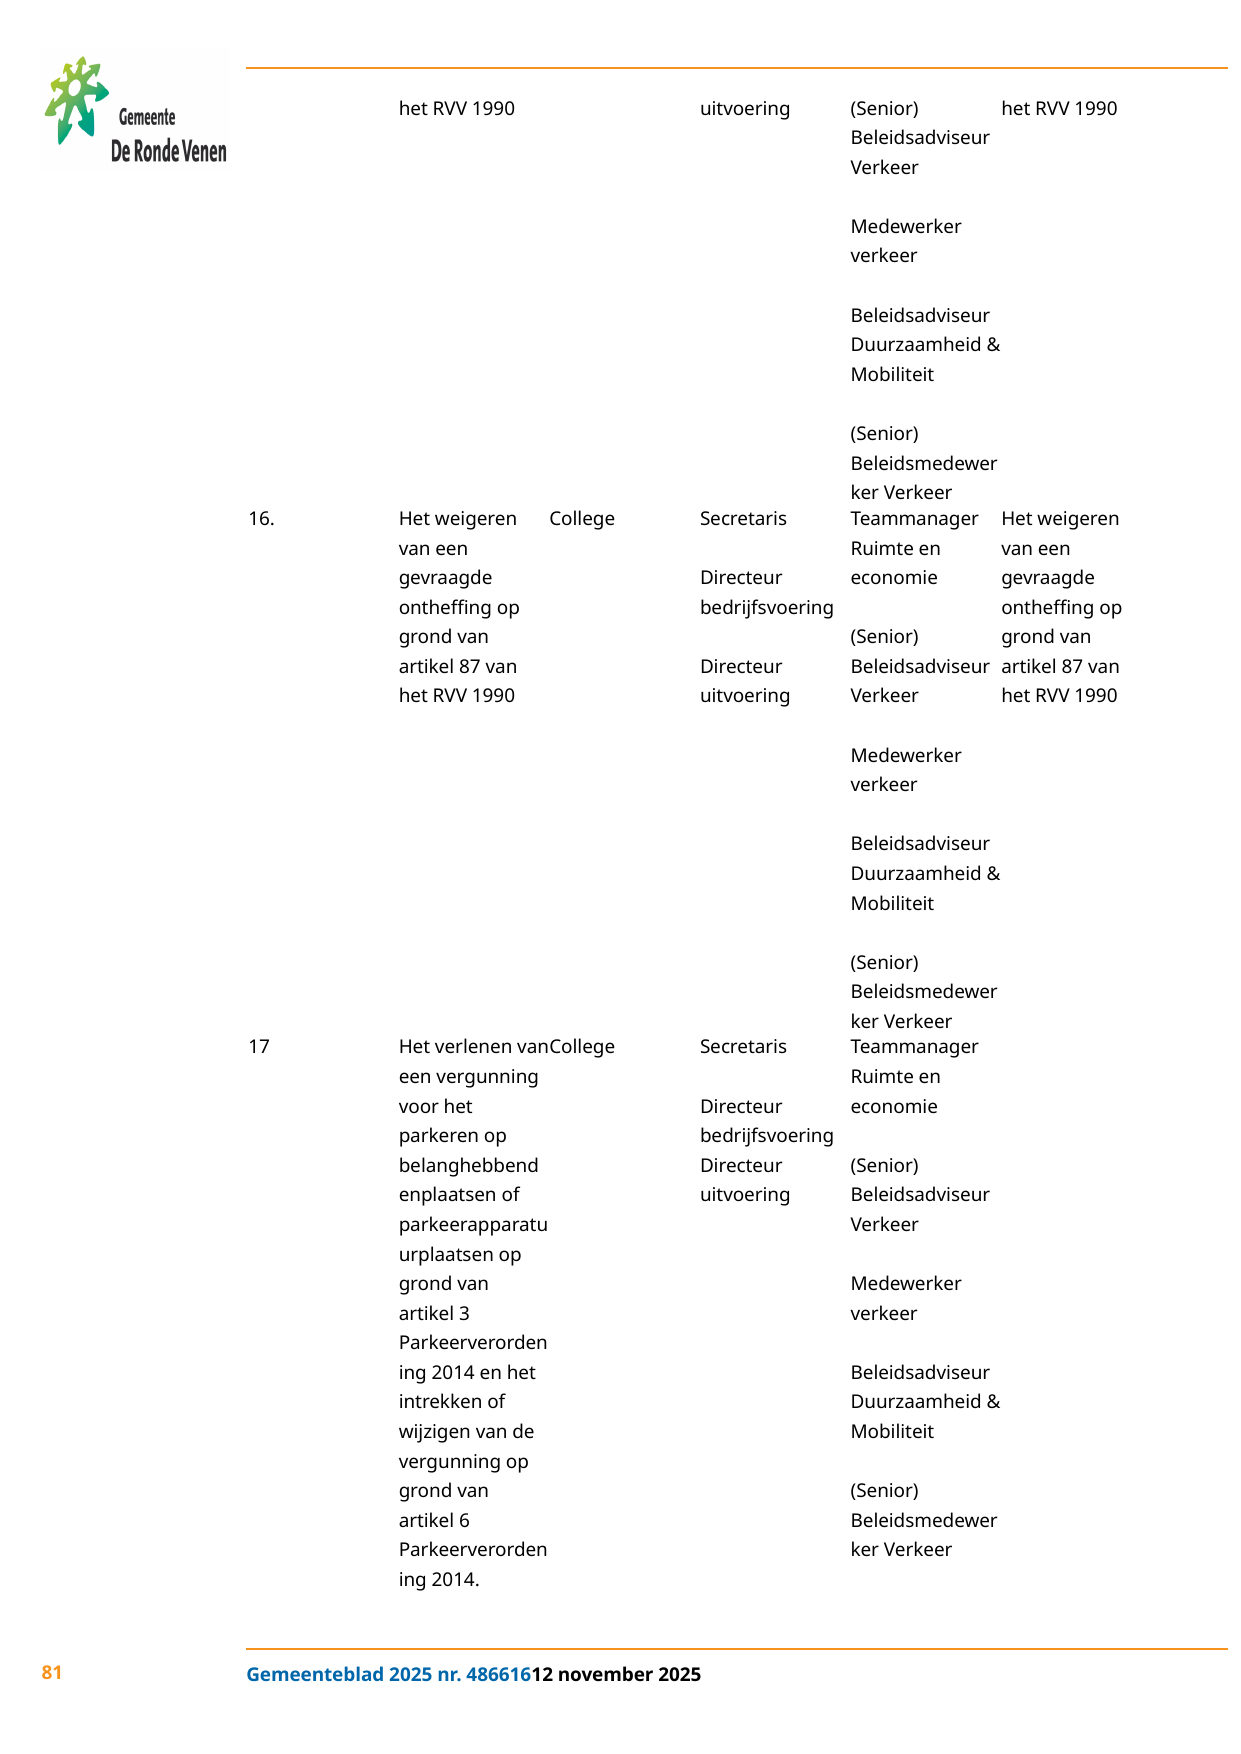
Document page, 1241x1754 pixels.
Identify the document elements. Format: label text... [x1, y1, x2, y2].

table_cell 16. [248, 505, 398, 1034]
table_cell het RVV 1990 [1001, 95, 1152, 505]
table_cell Secretaris Directeur bedrijfsvoering Directeur uitvoering [700, 505, 850, 1034]
table_cell [1001, 1034, 1152, 1592]
table_cell [549, 95, 700, 505]
table_cell het RVV 1990 [399, 95, 549, 505]
table_cell (Senior) Beleidsadviseur Verkeer Medewerker verkeer Beleidsadviseur Duurzaamheid & Mobiliteit (Senior) Beleidsmedewerker Verkeer [850, 95, 1001, 505]
table_cell uitvoering [700, 95, 850, 505]
table_cell Teammanager Ruimte en economie (Senior) Beleidsadviseur Verkeer Medewerker verkeer Beleidsadviseur Duurzaamheid & Mobiliteit (Senior) Beleidsmedewerker Verkeer [850, 505, 1001, 1034]
table_cell College [549, 505, 700, 1034]
table_cell 17 [248, 1034, 398, 1592]
table_cell Het weigeren van een gevraagde ontheffing op grond van artikel 87 van het RVV 1990 [1001, 505, 1152, 1034]
picture [41, 47, 231, 172]
table_cell College [549, 1034, 700, 1592]
table_cell Het verlenen van een vergunning voor het parkeren op belanghebbendenplaatsen of parkeerapparatuurplaatsen op grond van artikel 3 Parkeerverordening 2014 en het intrekken of wijzigen van de vergunning op grond van artikel 6 Parkeerverordening 2014. [399, 1034, 549, 1592]
table_cell Teammanager Ruimte en economie (Senior) Beleidsadviseur Verkeer Medewerker verkeer Beleidsadviseur Duurzaamheid & Mobiliteit (Senior) Beleidsmedewerker Verkeer [850, 1034, 1001, 1592]
table_cell Secretaris Directeur bedrijfsvoering Directeur uitvoering [700, 1034, 850, 1592]
table_cell [248, 95, 398, 505]
table_cell Het weigeren van een gevraagde ontheffing op grond van artikel 87 van het RVV 1990 [399, 505, 549, 1034]
